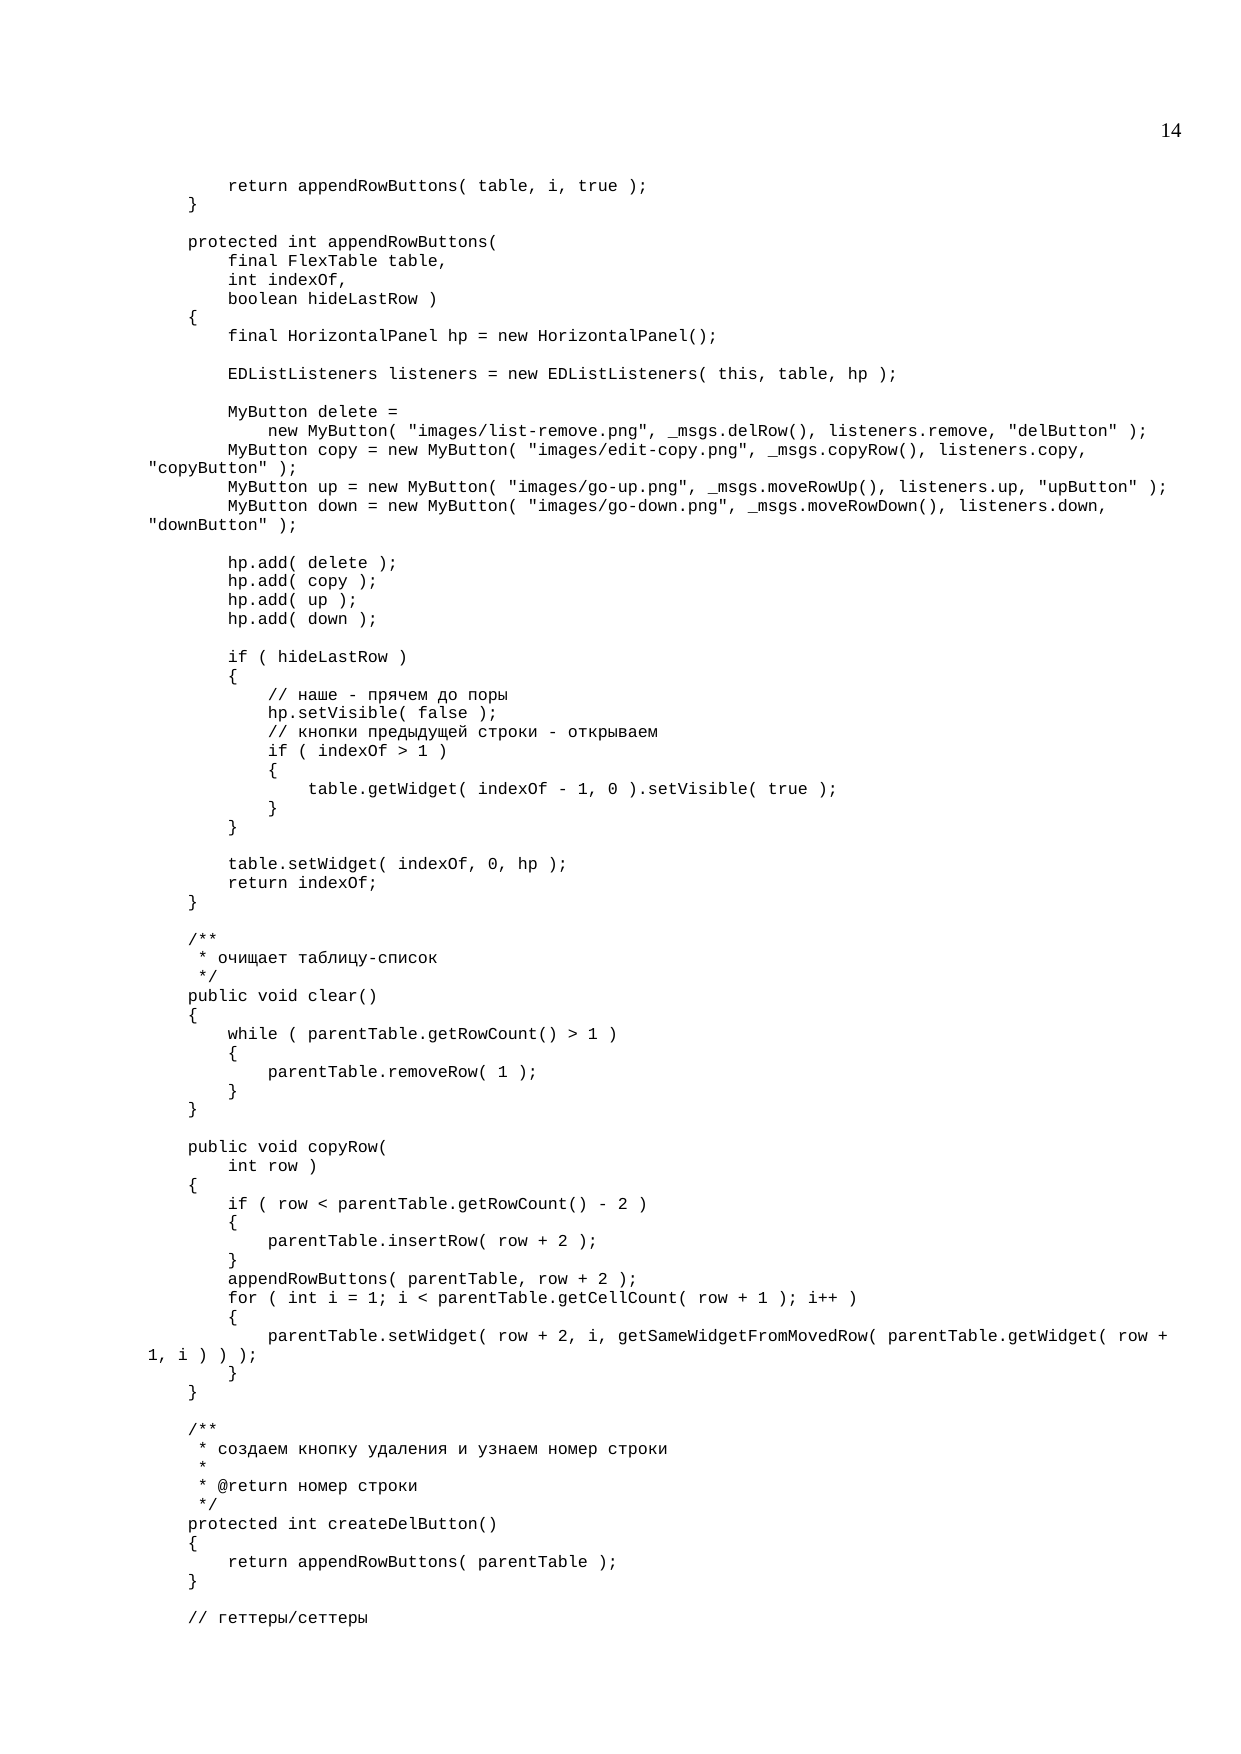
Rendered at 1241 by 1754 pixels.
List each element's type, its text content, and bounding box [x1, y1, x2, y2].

text hp.add( delete ); [148, 554, 1181, 573]
text return indexOf; [148, 875, 1181, 893]
text if ( row < parentTable.getRowCount() - 2 ) [148, 1195, 1181, 1214]
text parentTable.insertRow( row + 2 ); [148, 1233, 1181, 1252]
text { [148, 667, 1181, 686]
text } [148, 799, 1181, 818]
text { [148, 1534, 1181, 1553]
text } [148, 1101, 1181, 1120]
text hp.add( up ); [148, 592, 1181, 611]
text while ( parentTable.getRowCount() > 1 ) [148, 1026, 1181, 1044]
text for ( int i = 1; i < parentTable.getCellCount( row + 1 ); i++ ) [148, 1289, 1181, 1308]
text protected int appendRowButtons( [148, 234, 1181, 252]
text int indexOf, [148, 271, 1181, 290]
text } [148, 1572, 1181, 1591]
text parentTable.setWidget( row + 2, i, getSameWidgetFromMovedRow( parentTable.getWidget( row + 1, i ) ) ); [148, 1327, 1181, 1365]
text { [148, 1007, 1181, 1026]
text * очищает таблицу-список [148, 950, 1181, 969]
text */ [148, 1497, 1181, 1516]
text /** [148, 931, 1181, 950]
text * @return номер строки [148, 1478, 1181, 1497]
text MyButton up = new MyButton( "images/go-up.png", _msgs.moveRowUp(), listeners.up, "upButton" ); [148, 479, 1181, 498]
text boolean hideLastRow ) [148, 290, 1181, 309]
text EDListListeners listeners = new EDListListeners( this, table, hp ); [148, 366, 1181, 384]
text { [148, 309, 1181, 328]
text * создаем кнопку удаления и узнаем номер строки [148, 1440, 1181, 1459]
text protected int createDelButton() [148, 1516, 1181, 1534]
text hp.add( down ); [148, 611, 1181, 629]
text { [148, 762, 1181, 780]
text { [148, 1176, 1181, 1195]
text } [148, 1082, 1181, 1101]
text return appendRowButtons( table, i, true ); [148, 177, 1181, 196]
text if ( hideLastRow ) [148, 648, 1181, 667]
text MyButton down = new MyButton( "images/go-down.png", _msgs.moveRowDown(), listeners.down, "downButton" ); [148, 498, 1181, 535]
text new MyButton( "images/list-remove.png", _msgs.delRow(), listeners.remove, "delButton" ); [148, 422, 1181, 441]
text MyButton copy = new MyButton( "images/edit-copy.png", _msgs.copyRow(), listeners.copy, "copyButton" ); [148, 441, 1181, 479]
text appendRowButtons( parentTable, row + 2 ); [148, 1271, 1181, 1289]
text // наше - прячем до поры [148, 686, 1181, 705]
text table.setWidget( indexOf, 0, hp ); [148, 856, 1181, 875]
text public void copyRow( [148, 1139, 1181, 1157]
text final HorizontalPanel hp = new HorizontalPanel(); [148, 328, 1181, 347]
text } [148, 196, 1181, 215]
text table.getWidget( indexOf - 1, 0 ).setVisible( true ); [148, 780, 1181, 799]
text * [148, 1459, 1181, 1478]
text return appendRowButtons( parentTable ); [148, 1553, 1181, 1572]
text parentTable.removeRow( 1 ); [148, 1063, 1181, 1082]
text { [148, 1214, 1181, 1233]
text { [148, 1044, 1181, 1063]
text } [148, 818, 1181, 837]
text } [148, 1365, 1181, 1384]
text } [148, 1384, 1181, 1403]
text { [148, 1308, 1181, 1327]
text // кнопки предыдущей строки - открываем [148, 724, 1181, 743]
text int row ) [148, 1157, 1181, 1176]
text } [148, 1252, 1181, 1271]
text } [148, 893, 1181, 912]
text hp.setVisible( false ); [148, 705, 1181, 724]
text MyButton delete = [148, 403, 1181, 422]
text if ( indexOf > 1 ) [148, 743, 1181, 762]
text public void clear() [148, 988, 1181, 1007]
text hp.add( copy ); [148, 573, 1181, 592]
text */ [148, 969, 1181, 988]
text /** [148, 1421, 1181, 1440]
text final FlexTable table, [148, 252, 1181, 271]
text // геттеры/сеттеры [148, 1610, 1181, 1629]
